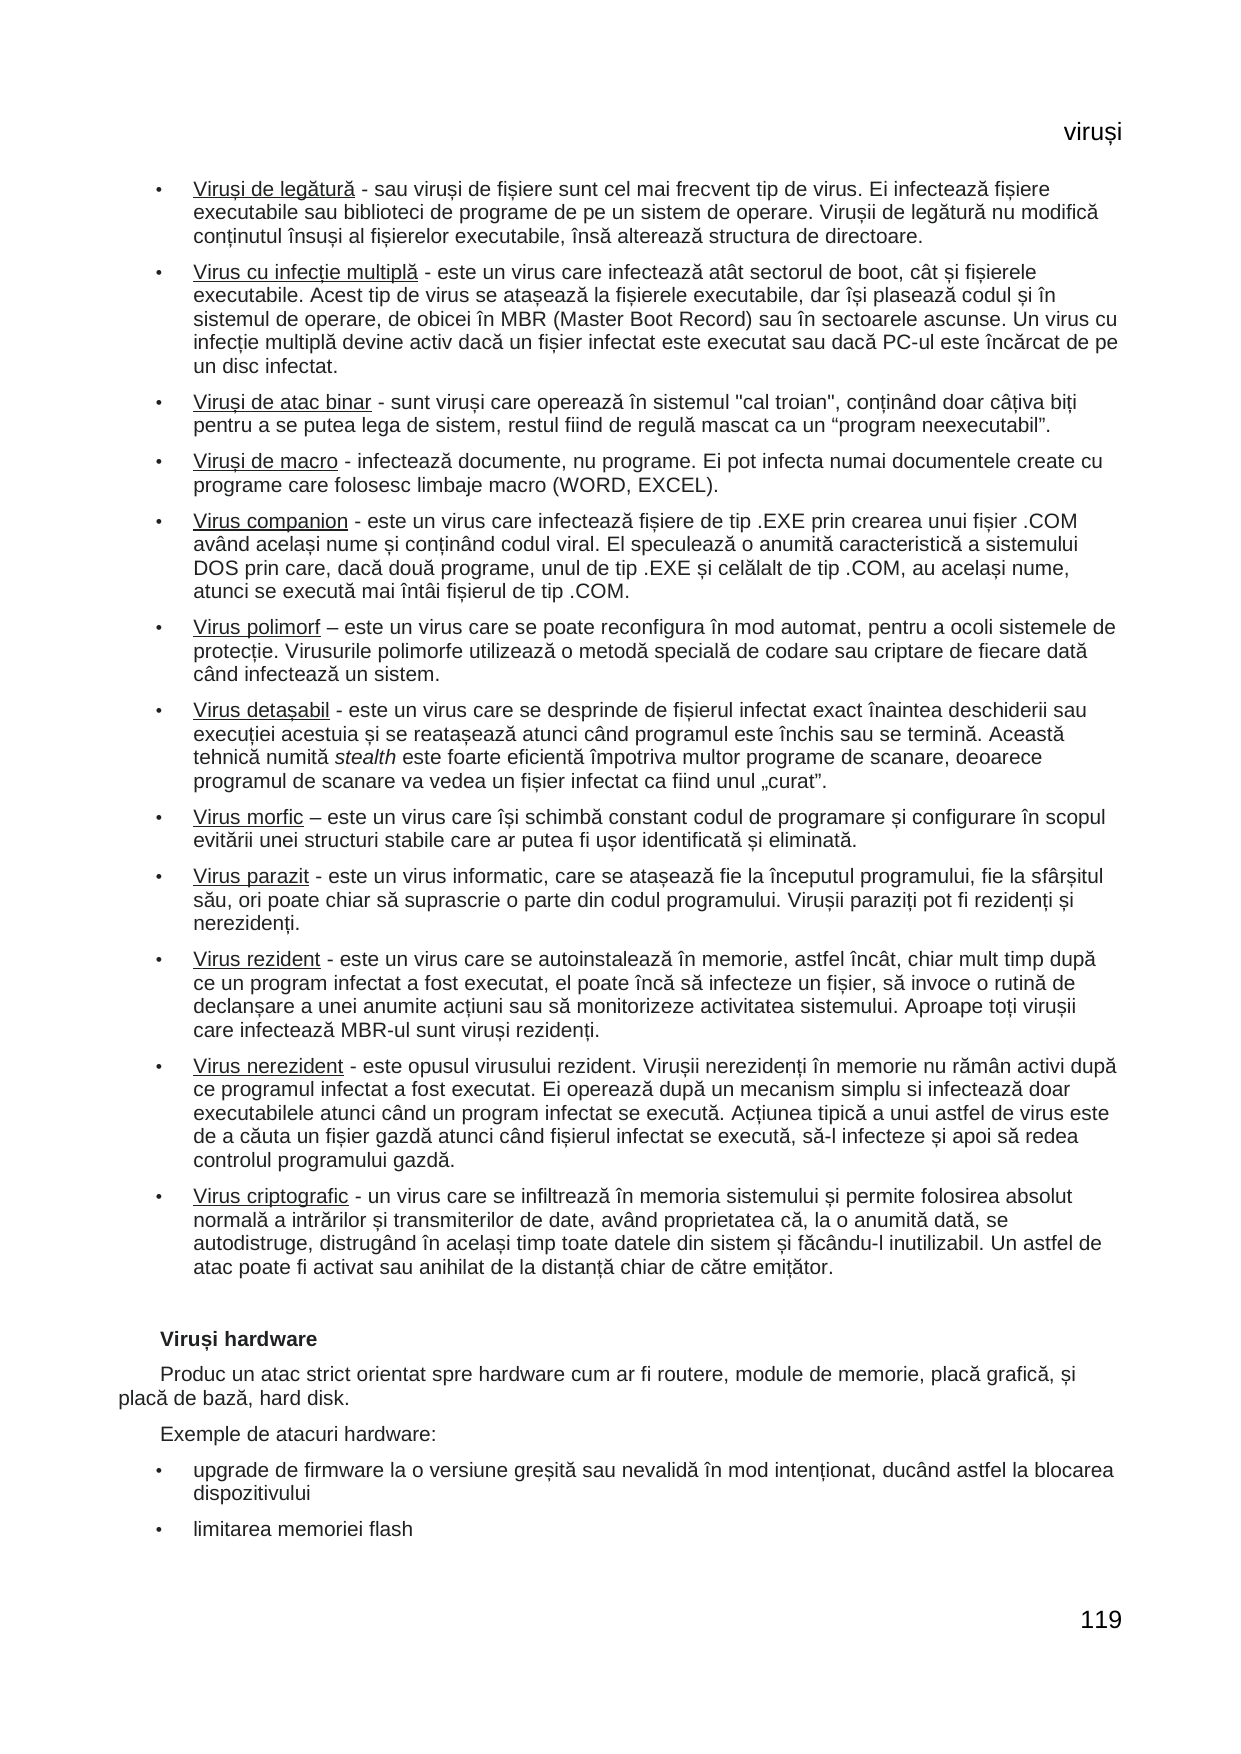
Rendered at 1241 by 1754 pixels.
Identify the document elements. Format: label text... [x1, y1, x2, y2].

text Produc un atac strict orientat spre hardware cum ar fi routere, module de memorie, placă grafică, și placă de bază, hard disk. [118, 1363, 1122, 1410]
list Virus detașabil - este un virus care se desprinde de fișierul infectat exact înaintea deschiderii sau execuției acestuia și se reatașează atunci când programul este închis sau se termină. Această tehnică numită stealth este foarte eficientă împotriva multor programe de scanare, deoarece programul de scanare va vedea un fișier infectat ca fiind unul „curat”. [156, 699, 1122, 793]
text Viruși hardware [118, 1327, 1122, 1351]
list Virus morfic – este un virus care își schimbă constant codul de programare și configurare în scopul evitării unei structuri stabile care ar putea fi ușor identificată și eliminată. [156, 805, 1122, 852]
list Virus nerezident - este opusul virusului rezident. Virușii nerezidenți în memorie nu rămân activi după ce programul infectat a fost executat. Ei operează după un mecanism simplu si infectează doar executabilele atunci când un program infectat se execută. Acțiunea tipică a unui astfel de virus este de a căuta un fișier gazdă atunci când fișierul infectat se execută, să-l infecteze și apoi să redea controlul programului gazdă. [156, 1054, 1122, 1172]
list Viruși de atac binar - sunt viruși care operează în sistemul "cal troian", conținând doar câțiva biți pentru a se putea lega de sistem, restul fiind de regulă mascat ca un “program neexecutabil”. [156, 390, 1122, 437]
list upgrade de firmware la o versiune greșită sau nevalidă în mod intenționat, ducând astfel la blocarea dispozitivului [156, 1458, 1122, 1505]
list Virus cu infecție multiplă - este un virus care infectează atât sectorul de boot, cât și fișierele executabile. Acest tip de virus se atașează la fișierele executabile, dar își plasează codul și în sistemul de operare, de obicei în MBR (Master Boot Record) sau în sectoarele ascunse. Un virus cu infecție multiplă devine activ dacă un fișier infectat este executat sau dacă PC-ul este încărcat de pe un disc infectat. [156, 260, 1122, 378]
text Exemple de atacuri hardware: [118, 1422, 1122, 1446]
list limitarea memoriei flash [156, 1518, 1122, 1541]
list Virus criptografic - un virus care se infiltrează în memoria sistemului și permite folosirea absolut normală a intrărilor și transmiterilor de date, având proprietatea că, la o anumită dată, se autodistruge, distrugând în același timp toate datele din sistem și făcându-l inutilizabil. Un astfel de atac poate fi activat sau anihilat de la distanță chiar de către emițător. [156, 1184, 1122, 1279]
list Viruși de legătură - sau viruși de fișiere sunt cel mai frecvent tip de virus. Ei infectează fișiere executabile sau biblioteci de programe de pe un sistem de operare. Virușii de legătură nu modifică conținutul însuși al fișierelor executabile, însă alterează structura de directoare. [156, 177, 1122, 248]
list Virus polimorf – este un virus care se poate reconfigura în mod automat, pentru a ocoli sistemele de protecție. Virusurile polimorfe utilizează o metodă specială de codare sau criptare de fiecare dată când infectează un sistem. [156, 616, 1122, 686]
list Viruși de macro - infectează documente, nu programe. Ei pot infecta numai documentele create cu programe care folosesc limbaje macro (WORD, EXCEL). [156, 450, 1122, 497]
list Virus parazit - este un virus informatic, care se atașează fie la începutul programului, fie la sfârșitul său, ori poate chiar să suprascrie o parte din codul programului. Virușii paraziți pot fi rezidenți și nerezidenți. [156, 865, 1122, 935]
list Virus companion - este un virus care infectează fișiere de tip .EXE prin crearea unui fișier .COM având același nume și conținând codul viral. El speculează o anumită caracteristică a sistemului DOS prin care, dacă două programe, unul de tip .EXE și celălalt de tip .COM, au același nume, atunci se execută mai întâi fișierul de tip .COM. [156, 509, 1122, 603]
list Virus rezident - este un virus care se autoinstalează în memorie, astfel încât, chiar mult timp după ce un program infectat a fost executat, el poate încă să infecteze un fișier, să invoce o rutină de declanșare a unei anumite acțiuni sau să monitorizeze activitatea sistemului. Aproape toți virușii care infectează MBR-ul sunt viruși rezidenți. [156, 948, 1122, 1042]
